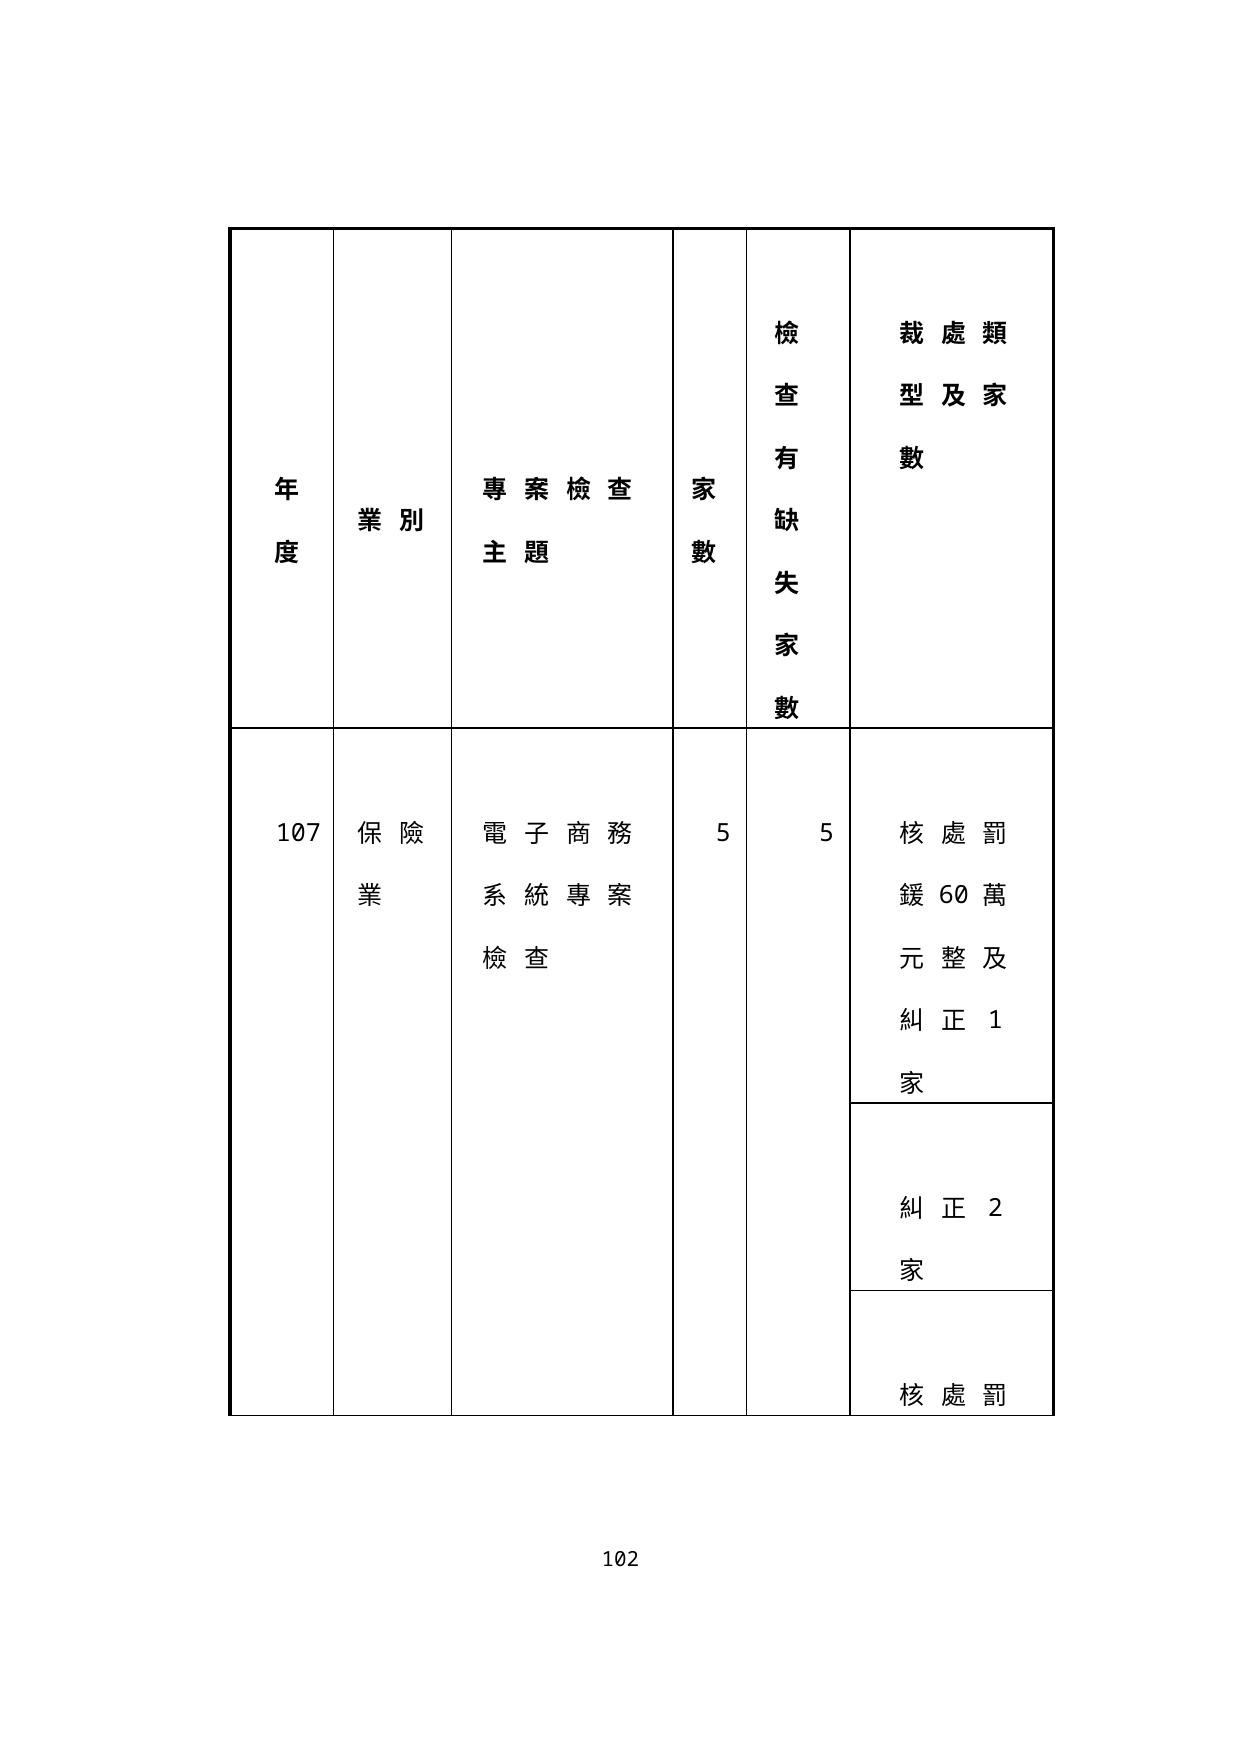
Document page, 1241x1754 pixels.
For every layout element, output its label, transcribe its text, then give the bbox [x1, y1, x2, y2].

table_cell 5 [747, 729, 849, 1415]
table_header 裁處類型及家數 [851, 230, 1052, 727]
table_cell 糾正2家 [851, 1104, 1052, 1290]
table_header 檢查有缺失家數 [747, 230, 849, 727]
table_header 家數 [674, 230, 746, 727]
table_header 年度 [232, 230, 333, 727]
table_header 業別 [334, 230, 451, 727]
table_cell 核處罰鍰60萬元整及糾正1家 [851, 729, 1052, 1102]
table_cell 107 [232, 729, 333, 1415]
table_cell 核處罰 [851, 1291, 1052, 1415]
table_cell 保險業 [334, 729, 451, 1415]
table_cell 電子商務系統專案檢查 [452, 729, 672, 1415]
table_header 專案檢查主題 [452, 230, 672, 727]
table_cell 5 [674, 729, 746, 1415]
